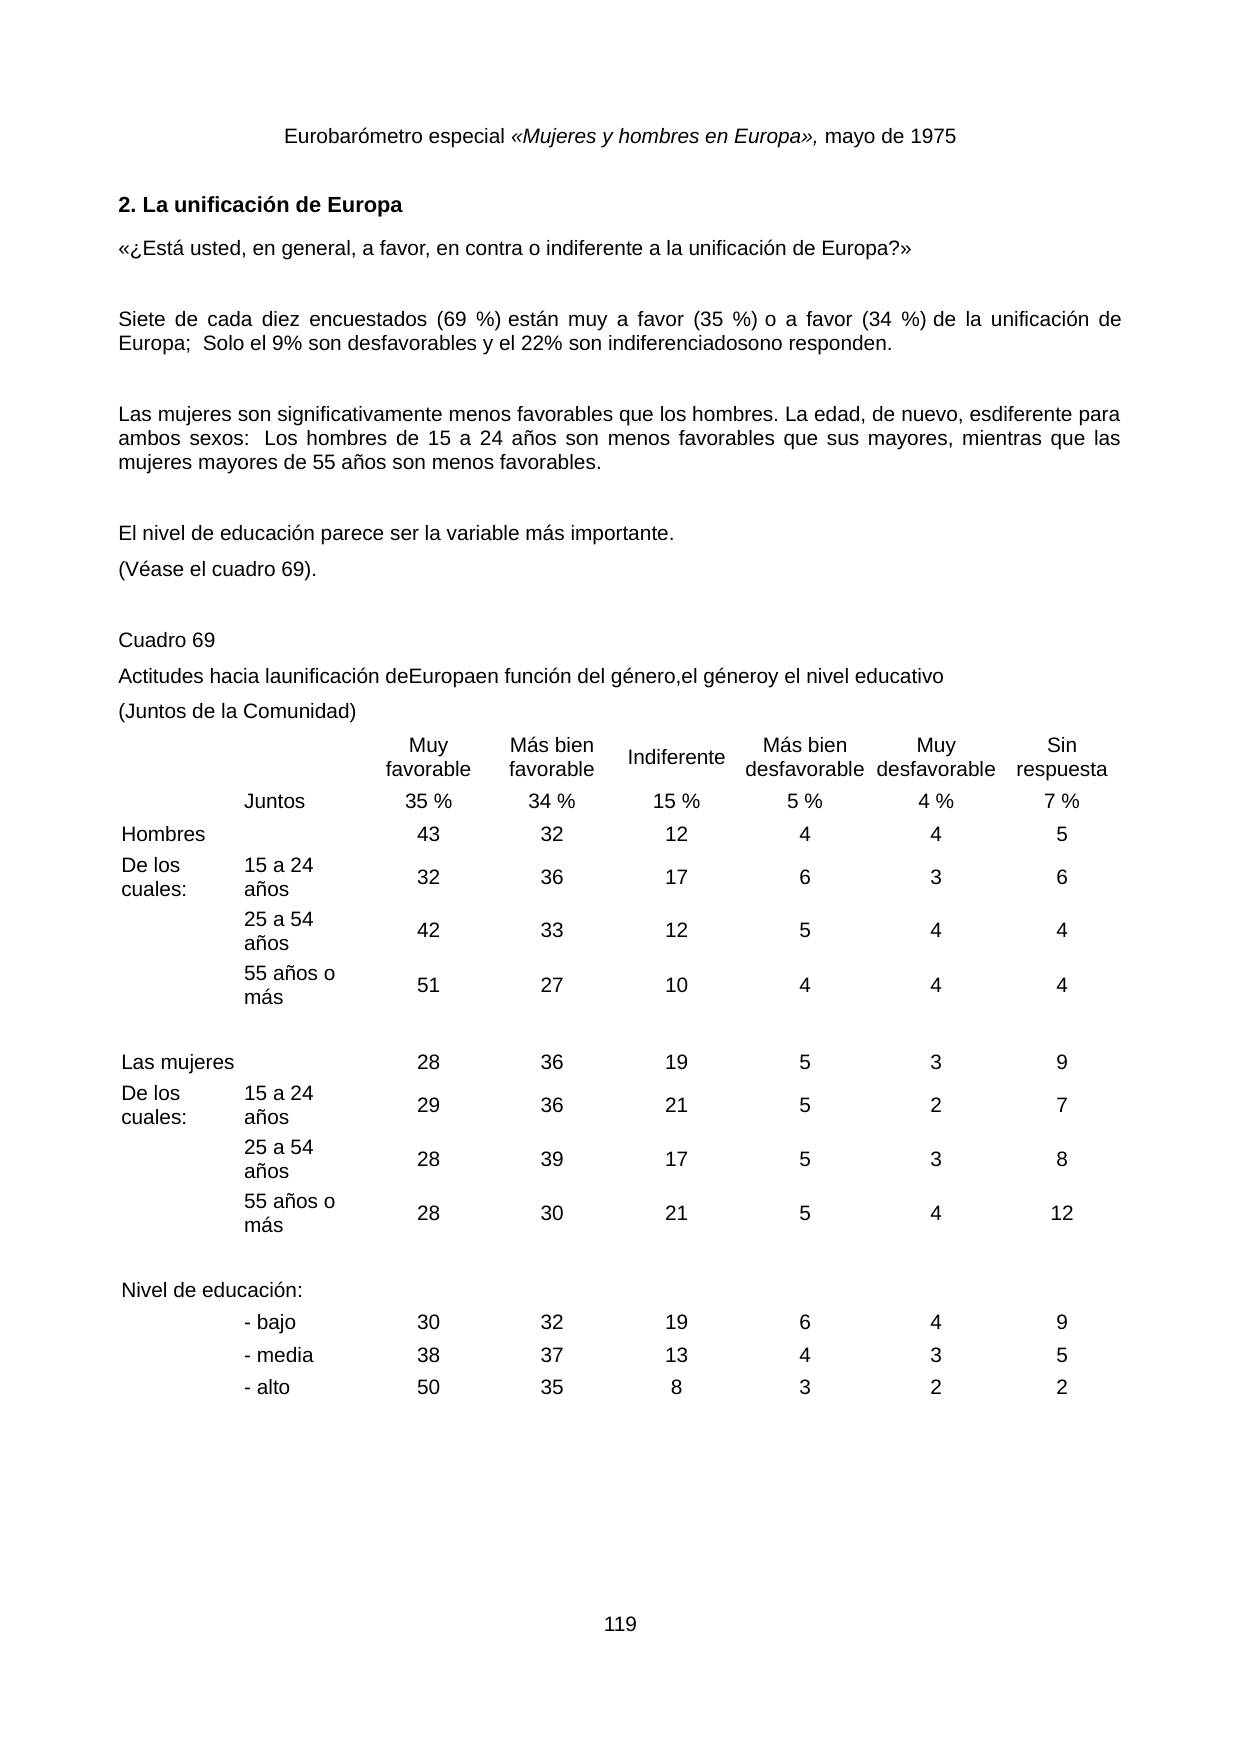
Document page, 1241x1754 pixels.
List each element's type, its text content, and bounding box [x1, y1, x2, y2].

table_cell 5 [1002, 1338, 1122, 1371]
table_cell [1002, 1013, 1122, 1045]
table_cell Juntos [241, 785, 367, 817]
table_cell 3 [739, 1371, 870, 1403]
table_cell [118, 957, 241, 1013]
table_cell 13 [614, 1338, 739, 1371]
table_cell [241, 1045, 367, 1078]
table_cell - alto [241, 1371, 367, 1403]
table_cell - media [241, 1338, 367, 1371]
table_cell 21 [614, 1185, 739, 1241]
table_cell 6 [1002, 850, 1122, 903]
table_header Indiferente [614, 729, 739, 785]
table_cell [870, 1241, 1002, 1273]
text «¿Está usted, en general, a favor, en contra o indiferente a la unificación de Europa?» [118, 236, 1122, 259]
text Cuadro 69 [118, 628, 1122, 652]
table_cell [490, 1274, 613, 1306]
table_cell 35 % [367, 785, 490, 817]
table_cell 39 [490, 1132, 613, 1185]
table_cell 3 [870, 1045, 1002, 1078]
table_cell 55 años o más [241, 1185, 367, 1241]
table_cell [118, 1306, 241, 1338]
table_cell 32 [367, 850, 490, 903]
table_cell 8 [614, 1371, 739, 1403]
table_cell 35 [490, 1371, 613, 1403]
table_cell 15 a 24 años [241, 1078, 367, 1132]
table_cell 7 % [1002, 785, 1122, 817]
table_header Sin respuesta [1002, 729, 1122, 785]
table_cell 10 [614, 957, 739, 1013]
table_cell 36 [490, 850, 613, 903]
table_cell 36 [490, 1078, 613, 1132]
table_cell 9 [1002, 1306, 1122, 1338]
table_cell [118, 1132, 241, 1185]
text Actitudes hacia launificación deEuropaen función del género,el géneroy el nivel educativo [118, 664, 1122, 688]
table_cell 51 [367, 957, 490, 1013]
table_cell [118, 1241, 241, 1273]
table_cell [870, 1013, 1002, 1045]
table_cell 17 [614, 1132, 739, 1185]
table_cell 4 [739, 817, 870, 850]
table_cell 4 % [870, 785, 1002, 817]
table_cell 4 [1002, 957, 1122, 1013]
table_cell 4 [870, 1185, 1002, 1241]
text (Véase el cuadro 69). [118, 557, 1122, 581]
table_cell 5 [739, 1045, 870, 1078]
table_cell 4 [1002, 904, 1122, 957]
table_cell 28 [367, 1185, 490, 1241]
table_cell 30 [367, 1306, 490, 1338]
table_cell [739, 1241, 870, 1273]
table_cell [614, 1013, 739, 1045]
table_cell 21 [614, 1078, 739, 1132]
table_cell 3 [870, 1132, 1002, 1185]
table_cell [241, 1013, 367, 1045]
table_cell De los cuales: [118, 1078, 241, 1132]
table_cell 12 [614, 904, 739, 957]
table_cell [118, 1185, 241, 1241]
table_cell 19 [614, 1045, 739, 1078]
table_cell [367, 1241, 490, 1273]
table_cell 50 [367, 1371, 490, 1403]
table_cell 33 [490, 904, 613, 957]
table_cell 29 [367, 1078, 490, 1132]
table_cell 4 [739, 957, 870, 1013]
table_cell 36 [490, 1045, 613, 1078]
table_cell [118, 904, 241, 957]
table_cell 5 [739, 1078, 870, 1132]
table_cell [739, 1274, 870, 1306]
table_cell [241, 817, 367, 850]
text Las mujeres son significativamente menos favorables que los hombres. La edad, de nuevo, esdiferente para ambos sexos: Los hombres de 15 a 24 años son menos favorables que sus mayores, mientras que las mujeres mayores de 55 años son menos favorables. [118, 402, 1122, 474]
table_cell 15 a 24 años [241, 850, 367, 903]
table_cell 5 [1002, 817, 1122, 850]
table_cell [490, 1013, 613, 1045]
table_cell 37 [490, 1338, 613, 1371]
table_cell 19 [614, 1306, 739, 1338]
table_cell [739, 1013, 870, 1045]
table_cell Las mujeres [118, 1045, 241, 1078]
table_cell 38 [367, 1338, 490, 1371]
table_cell 4 [739, 1338, 870, 1371]
table_cell [614, 1241, 739, 1273]
table_cell [1002, 1274, 1122, 1306]
table_cell 2 [1002, 1371, 1122, 1403]
table_cell 28 [367, 1132, 490, 1185]
table_header [118, 729, 241, 785]
table_cell 28 [367, 1045, 490, 1078]
table_cell [870, 1274, 1002, 1306]
table_cell 32 [490, 817, 613, 850]
table_cell 4 [870, 1306, 1002, 1338]
table_cell 4 [870, 817, 1002, 850]
text (Juntos de la Comunidad) [118, 699, 1122, 723]
table_cell 32 [490, 1306, 613, 1338]
table_cell 9 [1002, 1045, 1122, 1078]
table_header Más bien favorable [490, 729, 613, 785]
table_cell 25 a 54 años [241, 904, 367, 957]
table_cell 5 [739, 1132, 870, 1185]
table_cell 5 [739, 904, 870, 957]
table_cell 34 % [490, 785, 613, 817]
table_cell 6 [739, 1306, 870, 1338]
table_cell 2 [870, 1078, 1002, 1132]
table_cell 8 [1002, 1132, 1122, 1185]
table_cell - bajo [241, 1306, 367, 1338]
table_cell 6 [739, 850, 870, 903]
table_cell 12 [614, 817, 739, 850]
table_cell 3 [870, 850, 1002, 903]
table_cell 27 [490, 957, 613, 1013]
table_cell [367, 1274, 490, 1306]
table_cell 12 [1002, 1185, 1122, 1241]
table_cell [118, 1338, 241, 1371]
table_cell 55 años o más [241, 957, 367, 1013]
table_cell [118, 785, 241, 817]
text Siete de cada diez encuestados (69 %) están muy a favor (35 %) o a favor (34 %) de la unificación de Europa; Solo el 9% son desfavorables y el 22% son indiferenciadosono responden. [118, 307, 1122, 355]
table_cell 30 [490, 1185, 613, 1241]
table_cell [367, 1013, 490, 1045]
table_cell 5 [739, 1185, 870, 1241]
table_cell [1002, 1241, 1122, 1273]
table_cell [490, 1241, 613, 1273]
table_cell [118, 1371, 241, 1403]
table_cell [118, 1013, 241, 1045]
table_cell Hombres [118, 817, 241, 850]
table_cell Nivel de educación: [118, 1274, 367, 1306]
table_cell 4 [870, 957, 1002, 1013]
table_header Muy favorable [367, 729, 490, 785]
table_cell 42 [367, 904, 490, 957]
table_cell 25 a 54 años [241, 1132, 367, 1185]
table_cell [241, 1241, 367, 1273]
table_cell 3 [870, 1338, 1002, 1371]
table_header [241, 729, 367, 785]
table_cell 2 [870, 1371, 1002, 1403]
table_cell 7 [1002, 1078, 1122, 1132]
table_cell 17 [614, 850, 739, 903]
table_header Muy desfavorable [870, 729, 1002, 785]
table_cell 43 [367, 817, 490, 850]
text El nivel de educación parece ser la variable más importante. [118, 521, 1122, 545]
table_cell 15 % [614, 785, 739, 817]
table_cell [614, 1274, 739, 1306]
table_cell 5 % [739, 785, 870, 817]
table_cell De los cuales: [118, 850, 241, 903]
subtitle 2. La unificación de Europa [118, 192, 1122, 217]
table_header Más bien desfavorable [739, 729, 870, 785]
table_cell 4 [870, 904, 1002, 957]
